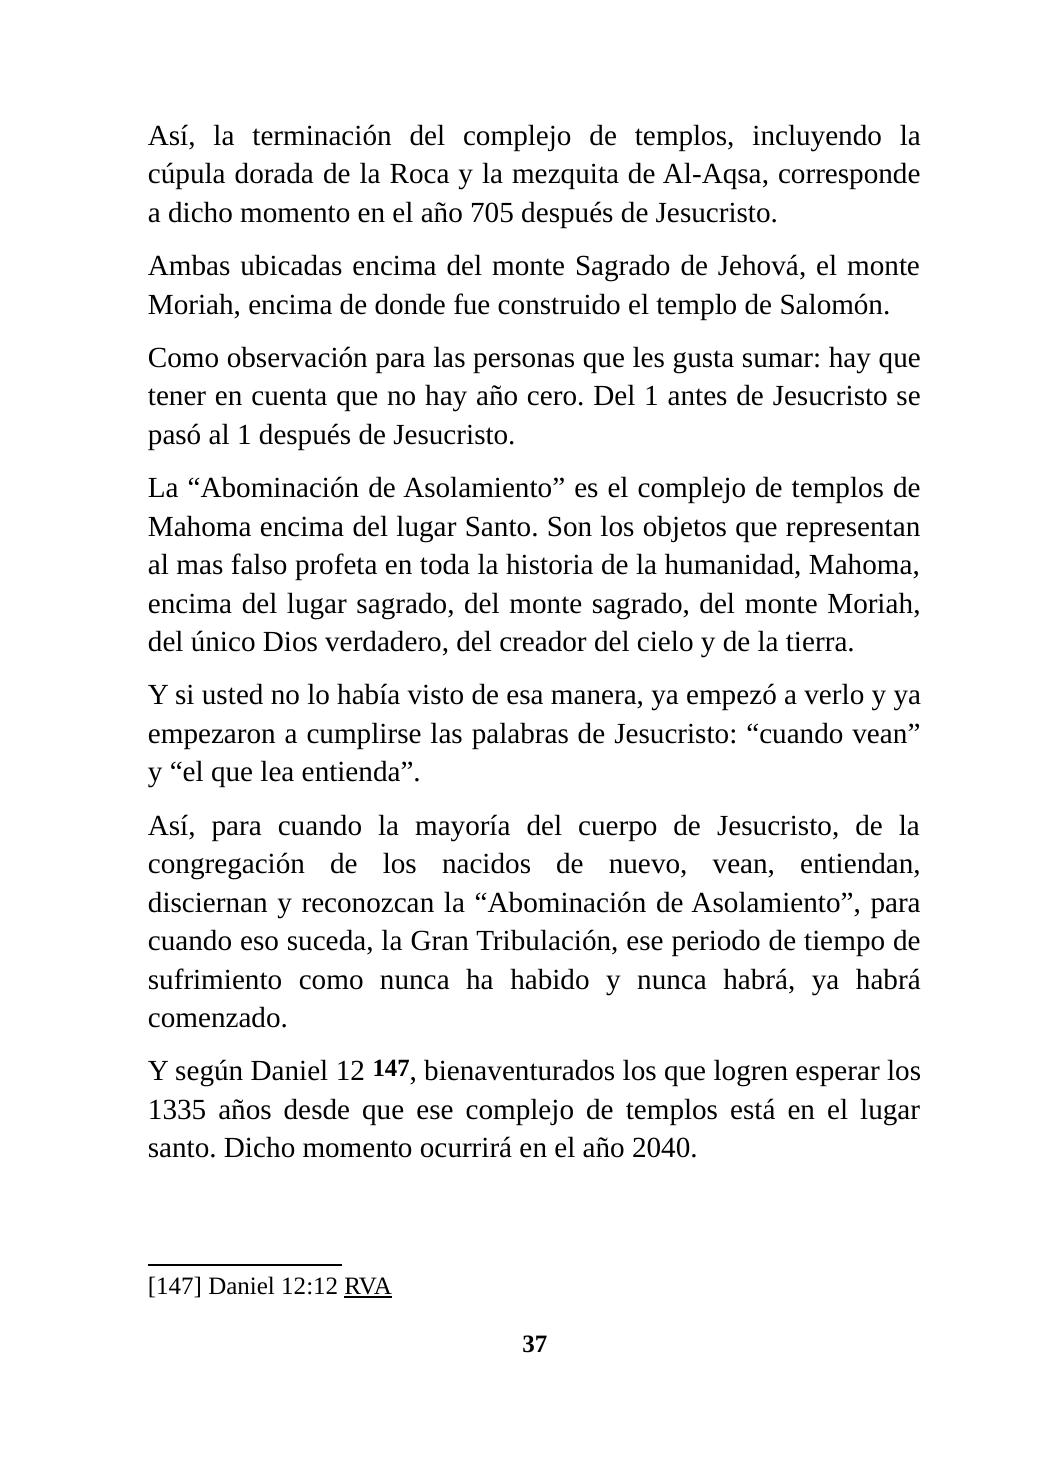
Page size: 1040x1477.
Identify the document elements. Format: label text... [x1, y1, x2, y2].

text Así, la terminación del complejo de templos, incluyendo la cúpula dorada de la Roca y la mezquita de Al-Aqsa, corresponde a dicho momento en el año 705 después de Jesucristo. [148, 118, 921, 229]
text Ambas ubicadas encima del monte Sagrado de Jehová, el monte Moriah, encima de donde fue construido el templo de Salomón. [148, 248, 921, 320]
text Y según Daniel 12 , bienaventurados los que logren esperar los 1335 años desde que ese complejo de templos está en el lugar santo. Dicho momento ocurrirá en el año 2040. [148, 1053, 921, 1164]
text La “Abominación de Asolamiento” es el complejo de templos de Mahoma encima del lugar Santo. Son los objetos que representan al mas falso profeta en toda la historia de la humanidad, Mahoma, encima del lugar sagrado, del monte sagrado, del monte Moriah, del único Dios verdadero, del creador del cielo y de la tierra. [148, 470, 921, 658]
text Como observación para las personas que les gusta sumar: hay que tener en cuenta que no hay año cero. Del 1 antes de Jesucristo se pasó al 1 después de Jesucristo. [148, 340, 921, 451]
text Daniel 12:12 RVA [148, 1271, 921, 1300]
text Así, para cuando la mayoría del cuerpo de Jesucristo, de la congregación de los nacidos de nuevo, vean, entiendan, disciernan y reconozcan la “Abominación de Asolamiento”, para cuando eso suceda, la Gran Tribulación, ese periodo de tiempo de sufrimiento como nunca ha habido y nunca habrá, ya habrá comenzado. [148, 808, 921, 1034]
text Y si usted no lo había visto de esa manera, ya empezó a verlo y ya empezaron a cumplirse las palabras de Jesucristo: “cuando vean” y “el que lea entienda”. [148, 677, 921, 788]
